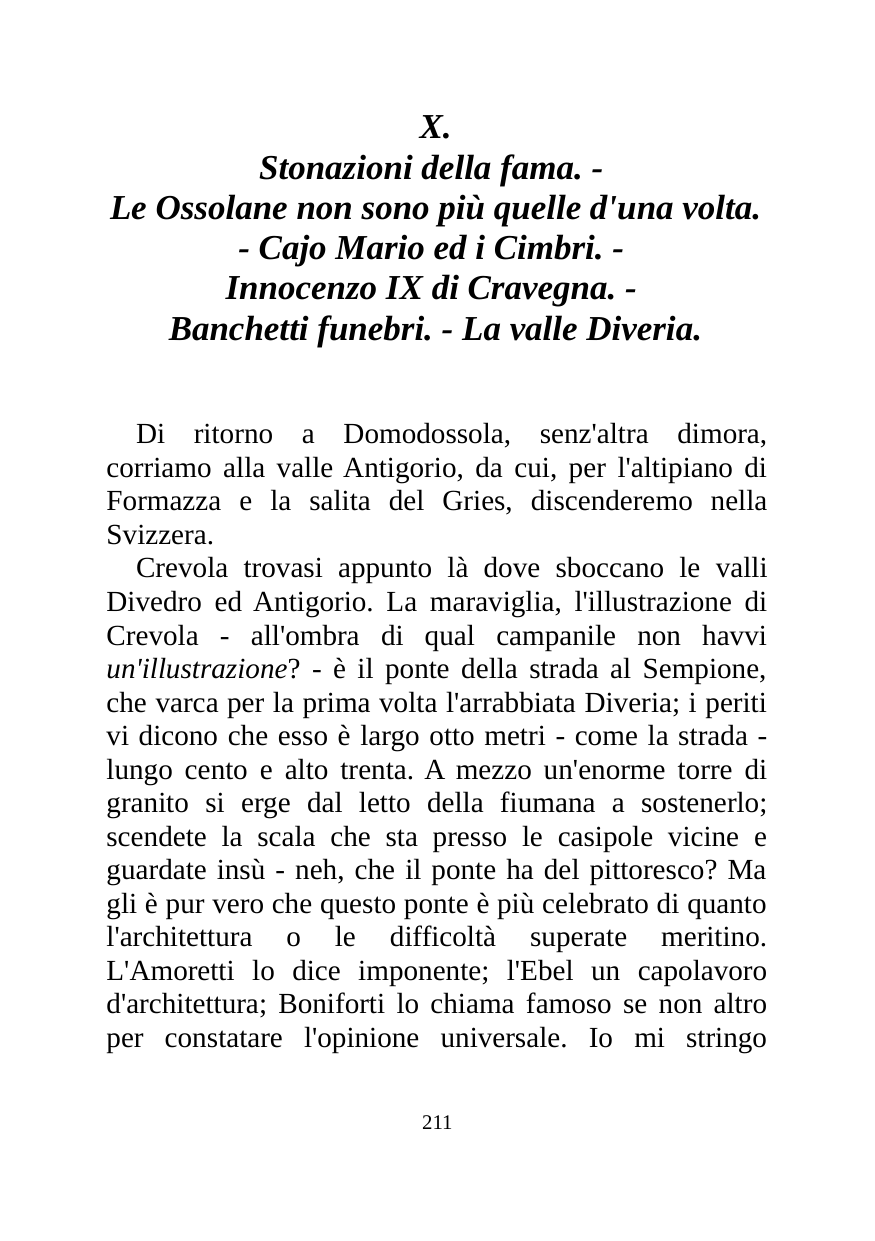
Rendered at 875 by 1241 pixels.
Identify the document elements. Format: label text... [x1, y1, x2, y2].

subtitle X. Stonazioni della fama. - Le Ossolane non sono più quelle d'una volta. - Cajo Mario ed i Cimbri. - Innocenzo IX di Cravegna. - Banchetti funebri. - La valle Diveria. [106, 106, 768, 347]
text Crevola trovasi appunto là dove sboccano le valli Divedro ed Antigorio. La maraviglia, l'illustrazione di Crevola - all'ombra di qual campanile non havvi un'illustrazione? - è il ponte della strada al Sempione, che varca per la prima volta l'arrabbiata Diveria; i periti vi dicono che esso è largo otto metri - come la strada - lungo cento e alto trenta. A mezzo un'enorme torre di granito si erge dal letto della fiumana a sostenerlo; scendete la scala che sta presso le casipole vicine e guardate insù - neh, che il ponte ha del pittoresco? Ma gli è pur vero che questo ponte è più celebrato di quanto l'architettura o le difficoltà superate meritino. L'Amoretti lo dice imponente; l'Ebel un capolavoro d'architettura; Boniforti lo chiama famoso se non altro per constatare l'opinione universale. Io mi stringo [106, 551, 768, 1054]
text Di ritorno a Domodossola, senz'altra dimora, corriamo alla valle Antigorio, da cui, per l'altipiano di Formazza e la salita del Gries, discenderemo nella Svizzera. [106, 416, 768, 551]
